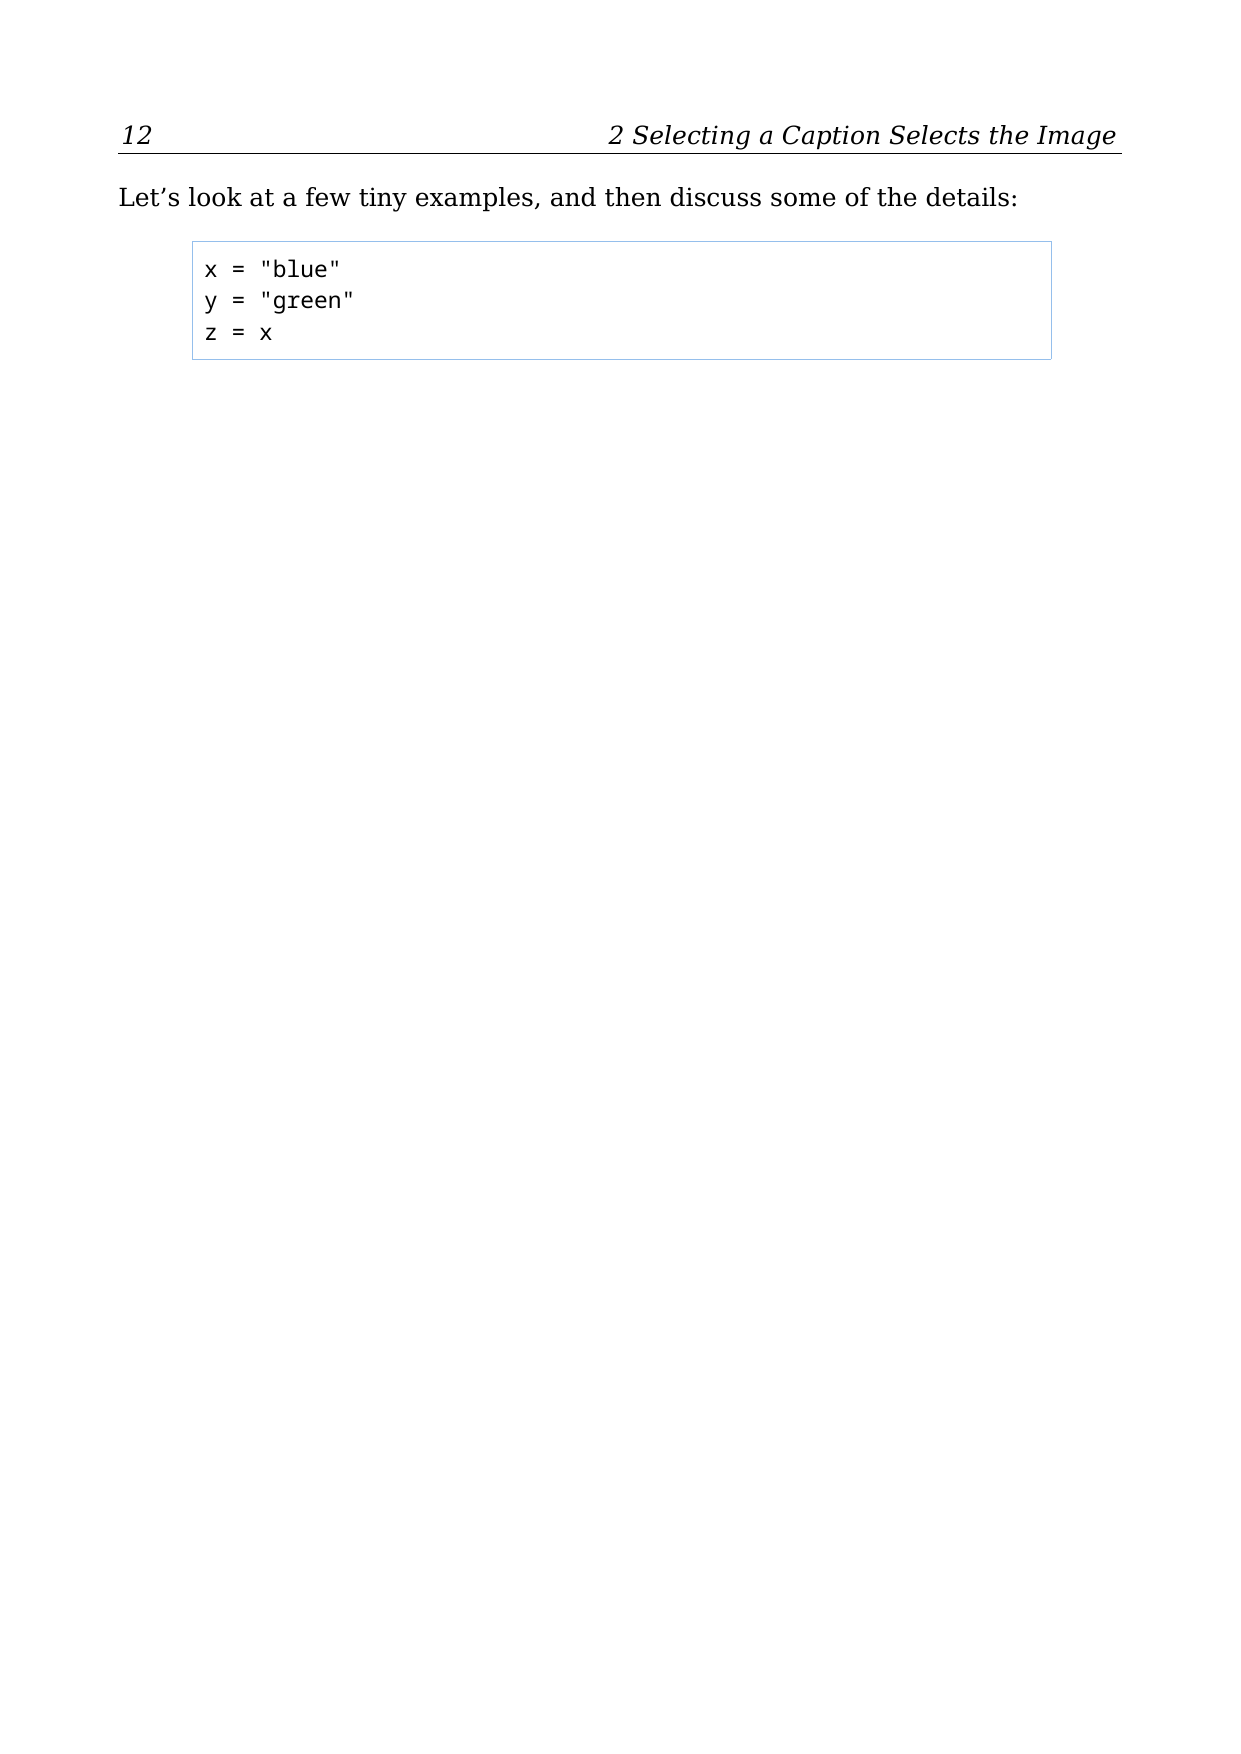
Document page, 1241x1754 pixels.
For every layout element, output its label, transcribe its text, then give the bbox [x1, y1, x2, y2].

text z = x [193, 304, 1051, 359]
text x = "blue" [193, 242, 1051, 273]
text y = "green" [193, 273, 1051, 304]
text Let’s look at a few tiny examples, and then discuss some of the details: [118, 183, 1122, 212]
